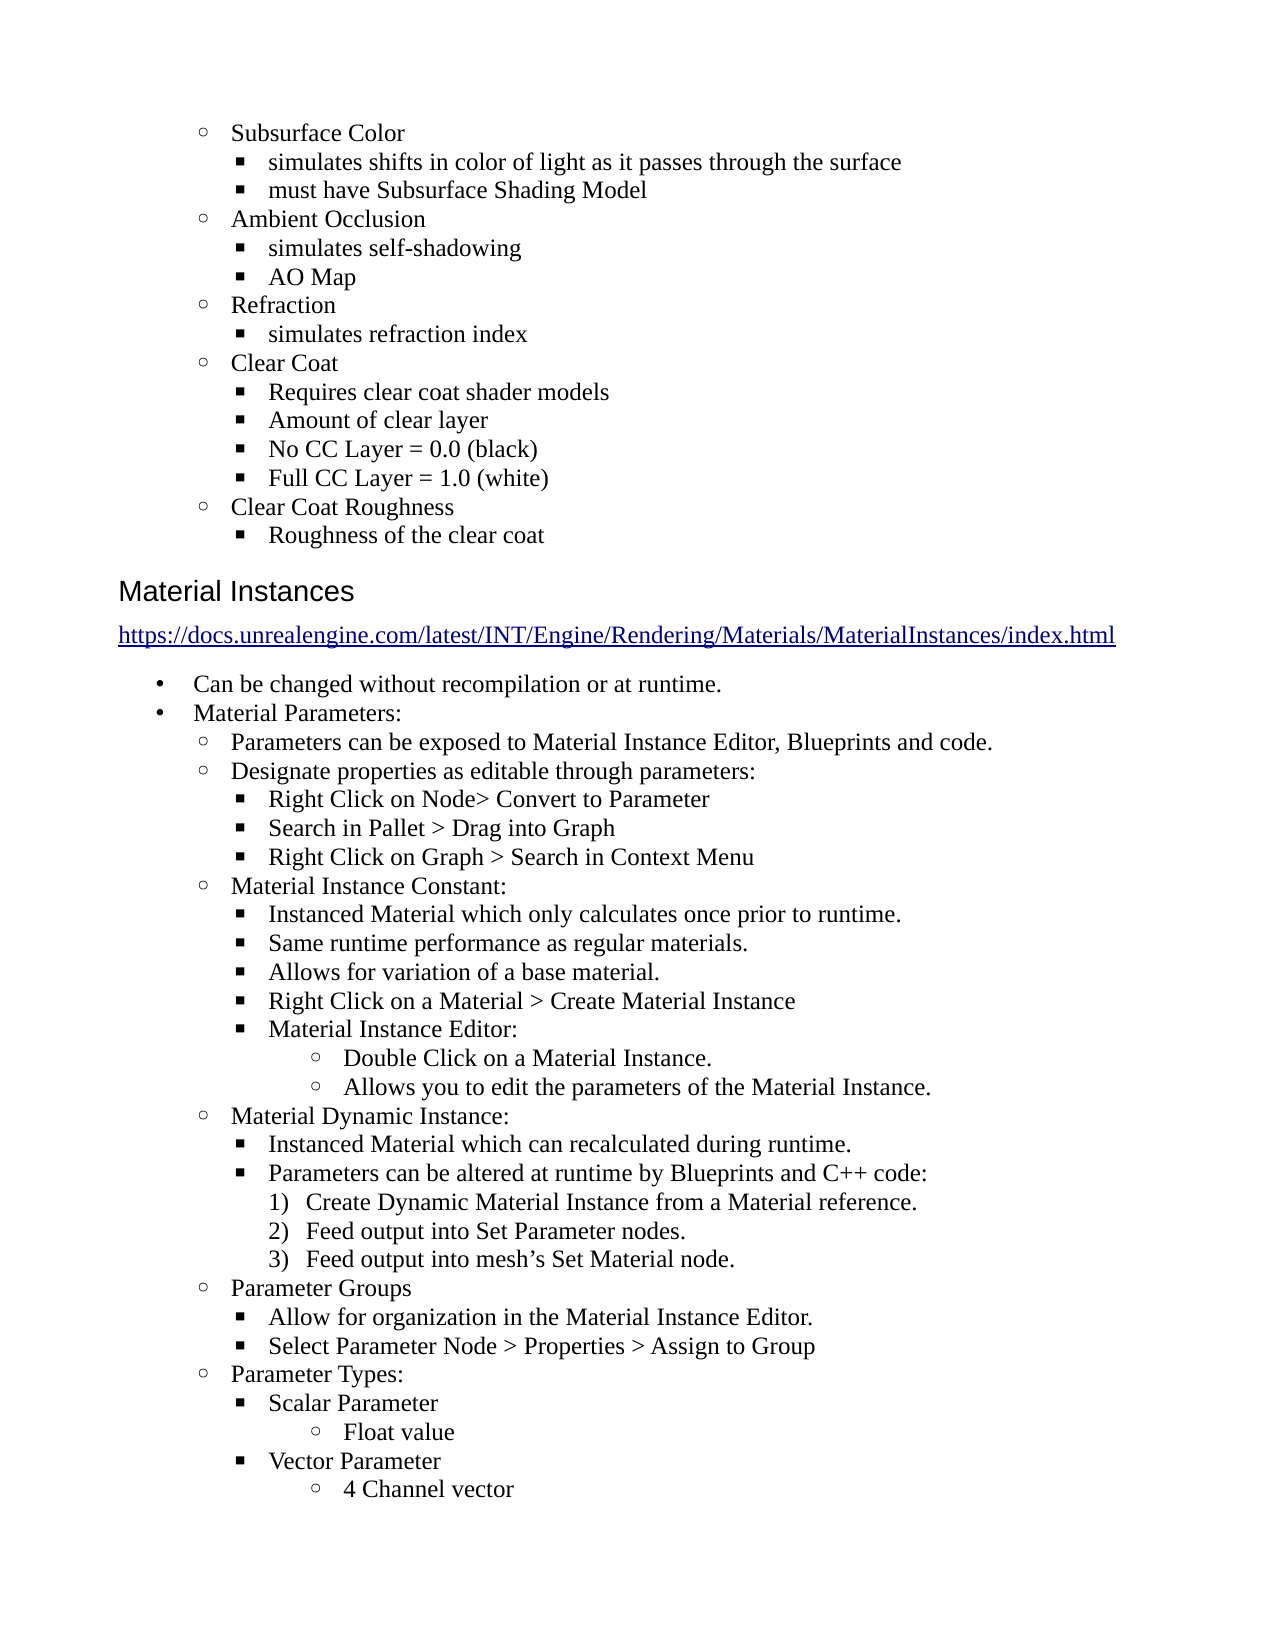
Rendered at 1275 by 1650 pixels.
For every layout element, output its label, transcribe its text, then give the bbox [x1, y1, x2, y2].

list Instanced Material which can recalculated during runtime. [231, 1129, 1157, 1158]
list Double Click on a Material Instance. [306, 1043, 1157, 1072]
list Create Dynamic Material Instance from a Material reference. [268, 1187, 1157, 1216]
list Amount of clear layer [231, 406, 1157, 434]
list Right Click on Node> Convert to Parameter [231, 784, 1157, 813]
list 4 Channel vector [306, 1474, 1157, 1503]
subtitle Material Instances [118, 574, 1157, 608]
list AO Map [231, 262, 1157, 291]
list Allows for variation of a base material. [231, 957, 1157, 986]
list Ambient Occlusion [193, 204, 1157, 233]
list must have Subsurface Shading Model [231, 176, 1157, 204]
list Same runtime performance as regular materials. [231, 928, 1157, 957]
list Material Dynamic Instance: [193, 1101, 1157, 1129]
list Feed output into mesh’s Set Material node. [268, 1244, 1157, 1273]
list Allow for organization in the Material Instance Editor. [231, 1302, 1157, 1331]
list Select Parameter Node > Properties > Assign to Group [231, 1331, 1157, 1359]
list Float value [306, 1417, 1157, 1446]
list Parameter Types: [193, 1359, 1157, 1388]
list simulates self-shadowing [231, 233, 1157, 262]
list Clear Coat Roughness [193, 492, 1157, 521]
text https://docs.unrealengine.com/latest/INT/Engine/Rendering/Materials/MaterialInstances/index.html [118, 620, 1157, 649]
list Scalar Parameter [231, 1388, 1157, 1417]
list Parameter Groups [193, 1273, 1157, 1302]
list Right Click on Graph > Search in Context Menu [231, 842, 1157, 871]
list Full CC Layer = 1.0 (white) [231, 463, 1157, 492]
list Feed output into Set Parameter nodes. [268, 1216, 1157, 1244]
list Material Parameters: [156, 698, 1157, 727]
list Parameters can be altered at runtime by Blueprints and C++ code: [231, 1158, 1157, 1187]
list Can be changed without recompilation or at runtime. [156, 669, 1157, 698]
list Clear Coat [193, 348, 1157, 377]
list Refraction [193, 291, 1157, 319]
list No CC Layer = 0.0 (black) [231, 434, 1157, 463]
list simulates shifts in color of light as it passes through the surface [231, 147, 1157, 176]
list Right Click on a Material > Create Material Instance [231, 986, 1157, 1014]
list simulates refraction index [231, 319, 1157, 348]
list Parameters can be exposed to Material Instance Editor, Blueprints and code. [193, 727, 1157, 756]
list Designate properties as editable through parameters: [193, 756, 1157, 784]
list Roughness of the clear coat [231, 521, 1157, 549]
list Search in Pallet > Drag into Graph [231, 813, 1157, 842]
list Material Instance Editor: [231, 1014, 1157, 1043]
list Vector Parameter [231, 1446, 1157, 1474]
list Subsurface Color [193, 118, 1157, 147]
list Instanced Material which only calculates once prior to runtime. [231, 899, 1157, 928]
list Requires clear coat shader models [231, 377, 1157, 406]
list Allows you to edit the parameters of the Material Instance. [306, 1072, 1157, 1101]
list Material Instance Constant: [193, 871, 1157, 899]
